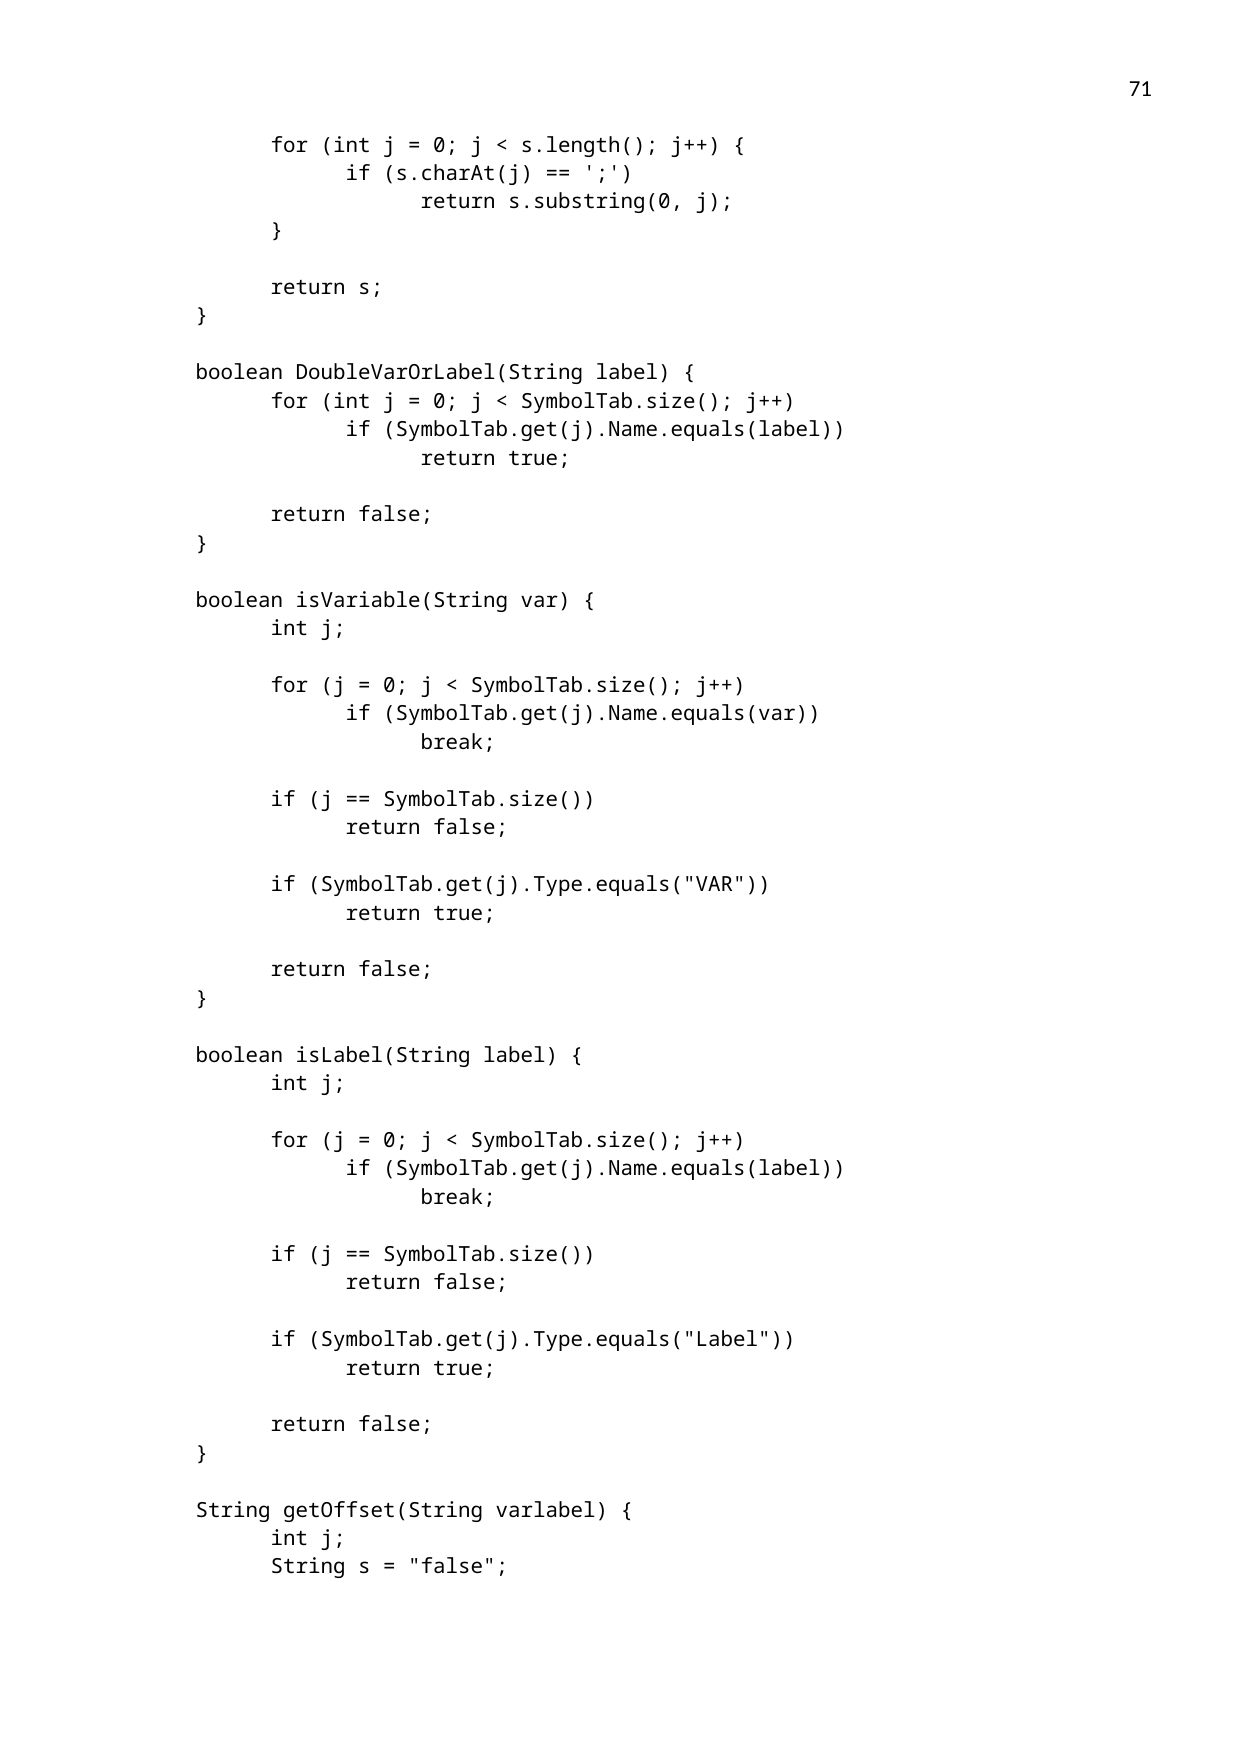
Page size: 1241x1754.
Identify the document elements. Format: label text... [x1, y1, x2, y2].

text } [120, 983, 1152, 1011]
text return false; [120, 499, 1152, 528]
text if (j == SymbolTab.size()) [120, 784, 1152, 812]
text for (int j = 0; j < SymbolTab.size(); j++) [120, 386, 1152, 414]
text return s.substring(0, j); [120, 187, 1152, 215]
text int j; [120, 613, 1152, 642]
text boolean isVariable(String var) { [120, 585, 1152, 613]
text } [120, 215, 1152, 243]
text return true; [120, 898, 1152, 926]
text } [120, 528, 1152, 556]
text return true; [120, 443, 1152, 471]
text break; [120, 1182, 1152, 1210]
text if (SymbolTab.get(j).Type.equals("VAR")) [120, 869, 1152, 898]
text boolean DoubleVarOrLabel(String label) { [120, 357, 1152, 386]
text if (SymbolTab.get(j).Name.equals(label)) [120, 1153, 1152, 1182]
text if (SymbolTab.get(j).Type.equals("Label")) [120, 1324, 1152, 1353]
text int j; [120, 1068, 1152, 1097]
text if (SymbolTab.get(j).Name.equals(label)) [120, 414, 1152, 443]
text if (j == SymbolTab.size()) [120, 1239, 1152, 1267]
text for (j = 0; j < SymbolTab.size(); j++) [120, 670, 1152, 698]
text if (s.charAt(j) == ';') [120, 158, 1152, 187]
text for (int j = 0; j < s.length(); j++) { [120, 130, 1152, 158]
text int j; [120, 1523, 1152, 1552]
text return true; [120, 1353, 1152, 1381]
text } [120, 1438, 1152, 1466]
text return false; [120, 954, 1152, 983]
text for (j = 0; j < SymbolTab.size(); j++) [120, 1125, 1152, 1153]
text boolean isLabel(String label) { [120, 1040, 1152, 1068]
text break; [120, 727, 1152, 755]
text if (SymbolTab.get(j).Name.equals(var)) [120, 698, 1152, 727]
text return false; [120, 1267, 1152, 1296]
text } [120, 300, 1152, 329]
text String getOffset(String varlabel) { [120, 1495, 1152, 1523]
text return false; [120, 1409, 1152, 1438]
text String s = "false"; [120, 1552, 1152, 1580]
text return false; [120, 812, 1152, 841]
text return s; [120, 272, 1152, 300]
